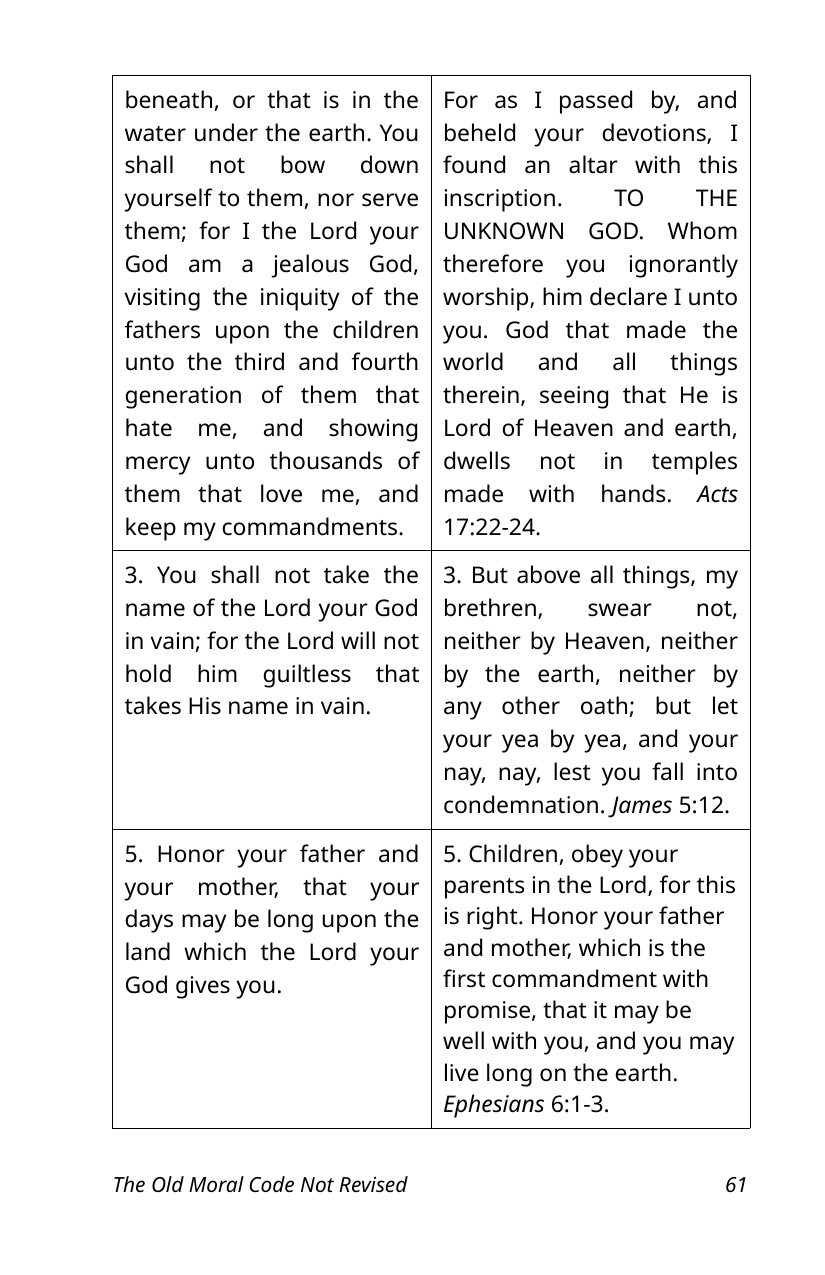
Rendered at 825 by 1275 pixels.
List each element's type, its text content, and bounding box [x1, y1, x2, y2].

table_cell 5. Children, obey your parents in the Lord, for this is right. Honor your father and mother, which is the first commandment with promise, that it may be well with you, and you may live long on the earth. Ephesians 6:1-3. [432, 830, 750, 1128]
table_cell 3. You shall not take the name of the Lord your God in vain; for the Lord will not hold him guiltless that takes His name in vain. [113, 551, 431, 829]
table_cell 3. But above all things, my brethren, swear not, neither by Heaven, neither by the earth, neither by any other oath; but let your yea by yea, and your nay, nay, lest you fall into condemnation. James 5:12. [432, 551, 750, 829]
table_cell For as I passed by, and beheld your devotions, I found an altar with this inscription. TO THE UNKNOWN GOD. Whom therefore you ignorantly worship, him declare I unto you. God that made the world and all things therein, seeing that He is Lord of Heaven and earth, dwells not in temples made with hands. Acts 17:22-24. [432, 76, 750, 550]
table_cell 5. Honor your father and your mother, that your days may be long upon the land which the Lord your God gives you. [113, 830, 431, 1128]
table_cell beneath, or that is in the water under the earth. You shall not bow down yourself to them, nor serve them; for I the Lord your God am a jealous God, visiting the iniquity of the fathers upon the children unto the third and fourth generation of them that hate me, and showing mercy unto thousands of them that love me, and keep my commandments. [113, 76, 431, 550]
